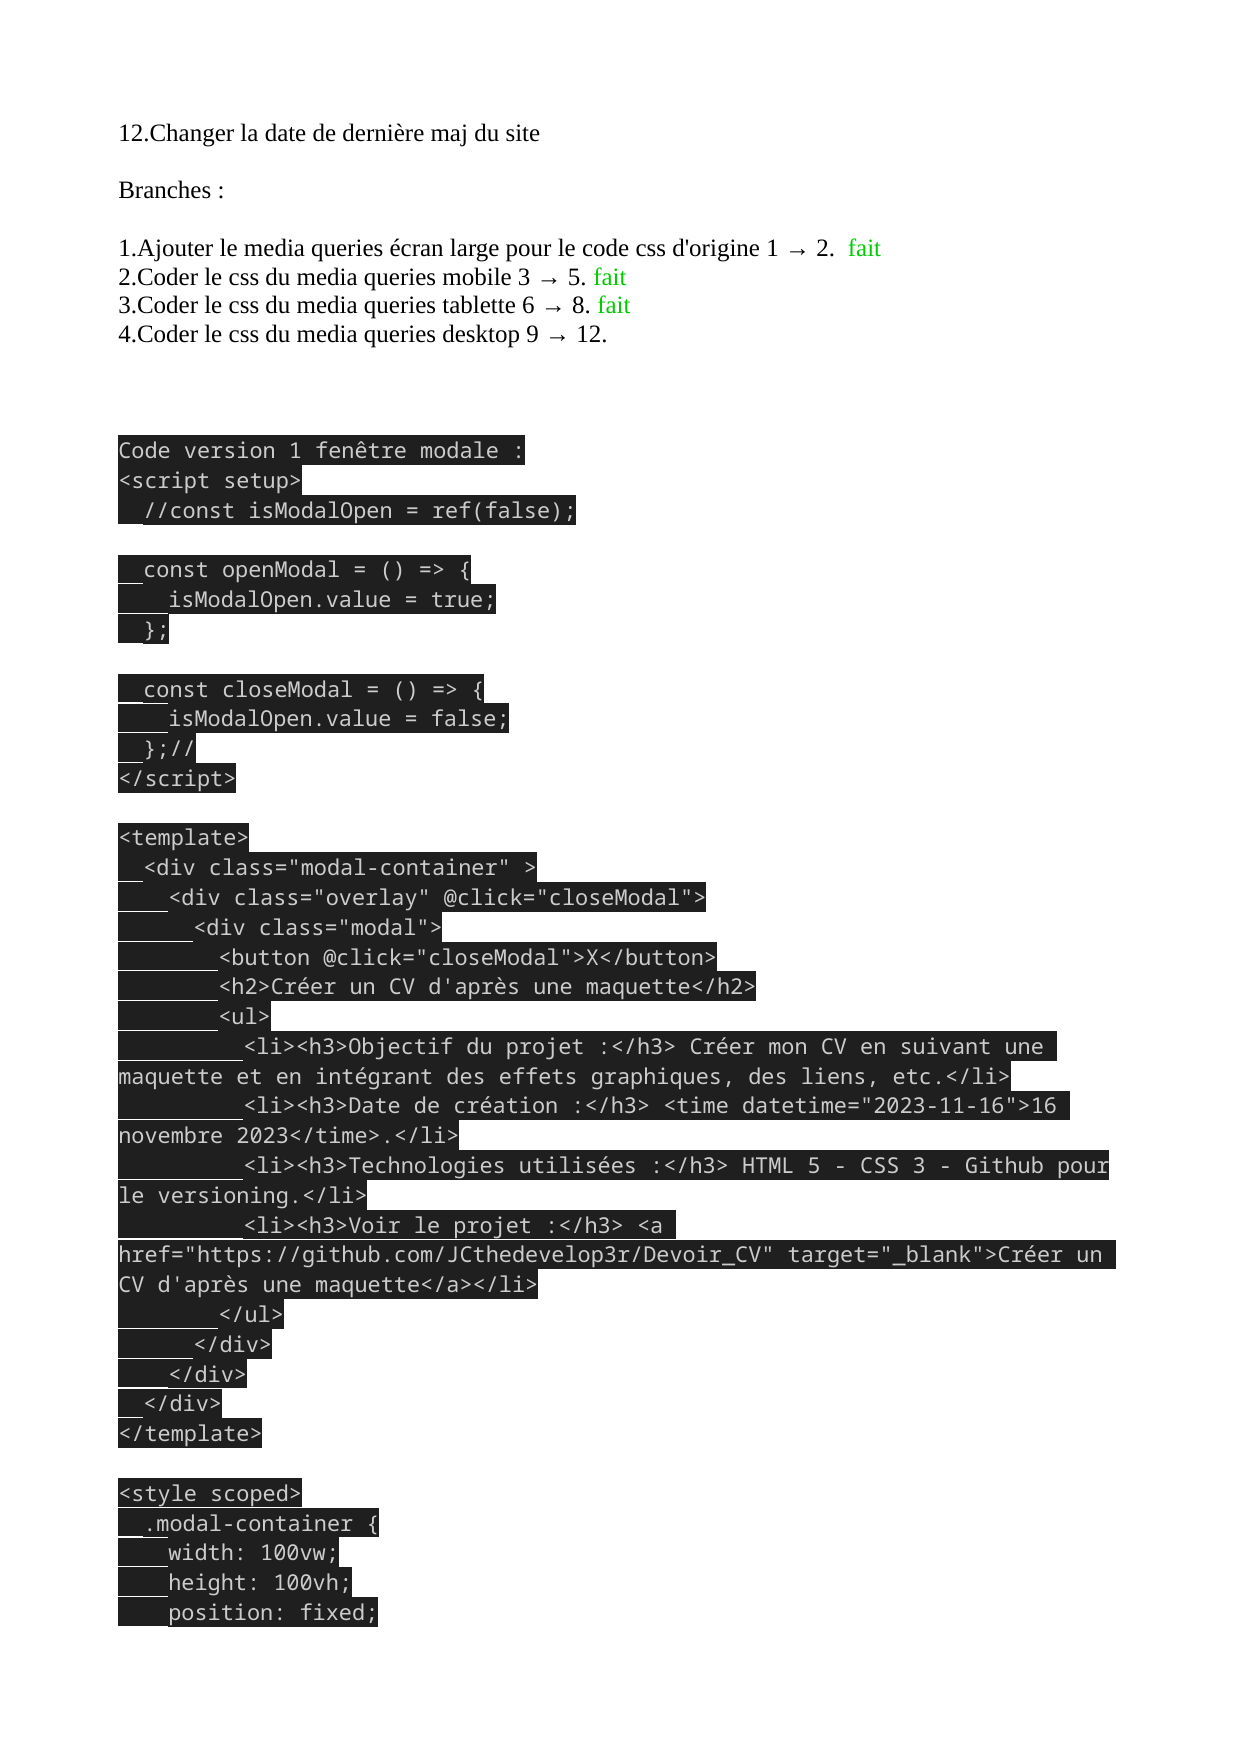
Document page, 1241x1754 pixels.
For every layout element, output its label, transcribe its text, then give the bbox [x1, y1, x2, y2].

text 4.Coder le css du media queries desktop 9 → 12. [118, 319, 1122, 348]
text <ul> [118, 1001, 1122, 1031]
text </template> [118, 1418, 1122, 1448]
text </div> [118, 1359, 1122, 1388]
text <script setup> [118, 465, 1122, 495]
text const openModal = () => { [118, 554, 1122, 584]
text <button @click="closeModal">X</button> [118, 942, 1122, 971]
text </ul> [118, 1299, 1122, 1329]
text <div class="modal"> [118, 912, 1122, 942]
text }; [118, 614, 1122, 644]
text <li><h3>Technologies utilisées :</h3> HTML 5 - CSS 3 - Github pour le versioning.</li> [118, 1150, 1122, 1210]
text <h2>Créer un CV d'après une maquette</h2> [118, 971, 1122, 1001]
text 1.Ajouter le media queries écran large pour le code css d'origine 1 → 2. fait [118, 233, 1122, 262]
text <style scoped> [118, 1478, 1122, 1507]
text <template> [118, 822, 1122, 852]
text <li><h3>Voir le projet :</h3> <a href="https://github.com/JCthedevelop3r/Devoir_CV" target="_blank">Créer un CV d'après une maquette</a></li> [118, 1210, 1122, 1299]
text .modal-container { [118, 1507, 1122, 1537]
text <li><h3>Objectif du projet :</h3> Créer mon CV en suivant une maquette et en intégrant des effets graphiques, des liens, etc.</li> [118, 1031, 1122, 1091]
text };// [118, 733, 1122, 763]
text const closeModal = () => { [118, 673, 1122, 703]
text </div> [118, 1388, 1122, 1418]
text isModalOpen.value = true; [118, 584, 1122, 614]
text </script> [118, 763, 1122, 793]
text <div class="overlay" @click="closeModal"> [118, 882, 1122, 912]
text <li><h3>Date de création :</h3> <time datetime="2023-11-16">16 novembre 2023</time>.</li> [118, 1091, 1122, 1150]
text Branches : [118, 176, 1122, 204]
text height: 100vh; [118, 1567, 1122, 1597]
text 12.Changer la date de dernière maj du site [118, 118, 1122, 147]
text position: fixed; [118, 1597, 1122, 1627]
text 2.Coder le css du media queries mobile 3 → 5. fait [118, 262, 1122, 291]
text <div class="modal-container" > [118, 852, 1122, 882]
text Code version 1 fenêtre modale : [118, 435, 1122, 465]
text //const isModalOpen = ref(false); [118, 495, 1122, 525]
text </div> [118, 1329, 1122, 1359]
text isModalOpen.value = false; [118, 703, 1122, 733]
text width: 100vw; [118, 1537, 1122, 1567]
text 3.Coder le css du media queries tablette 6 → 8. fait [118, 291, 1122, 319]
